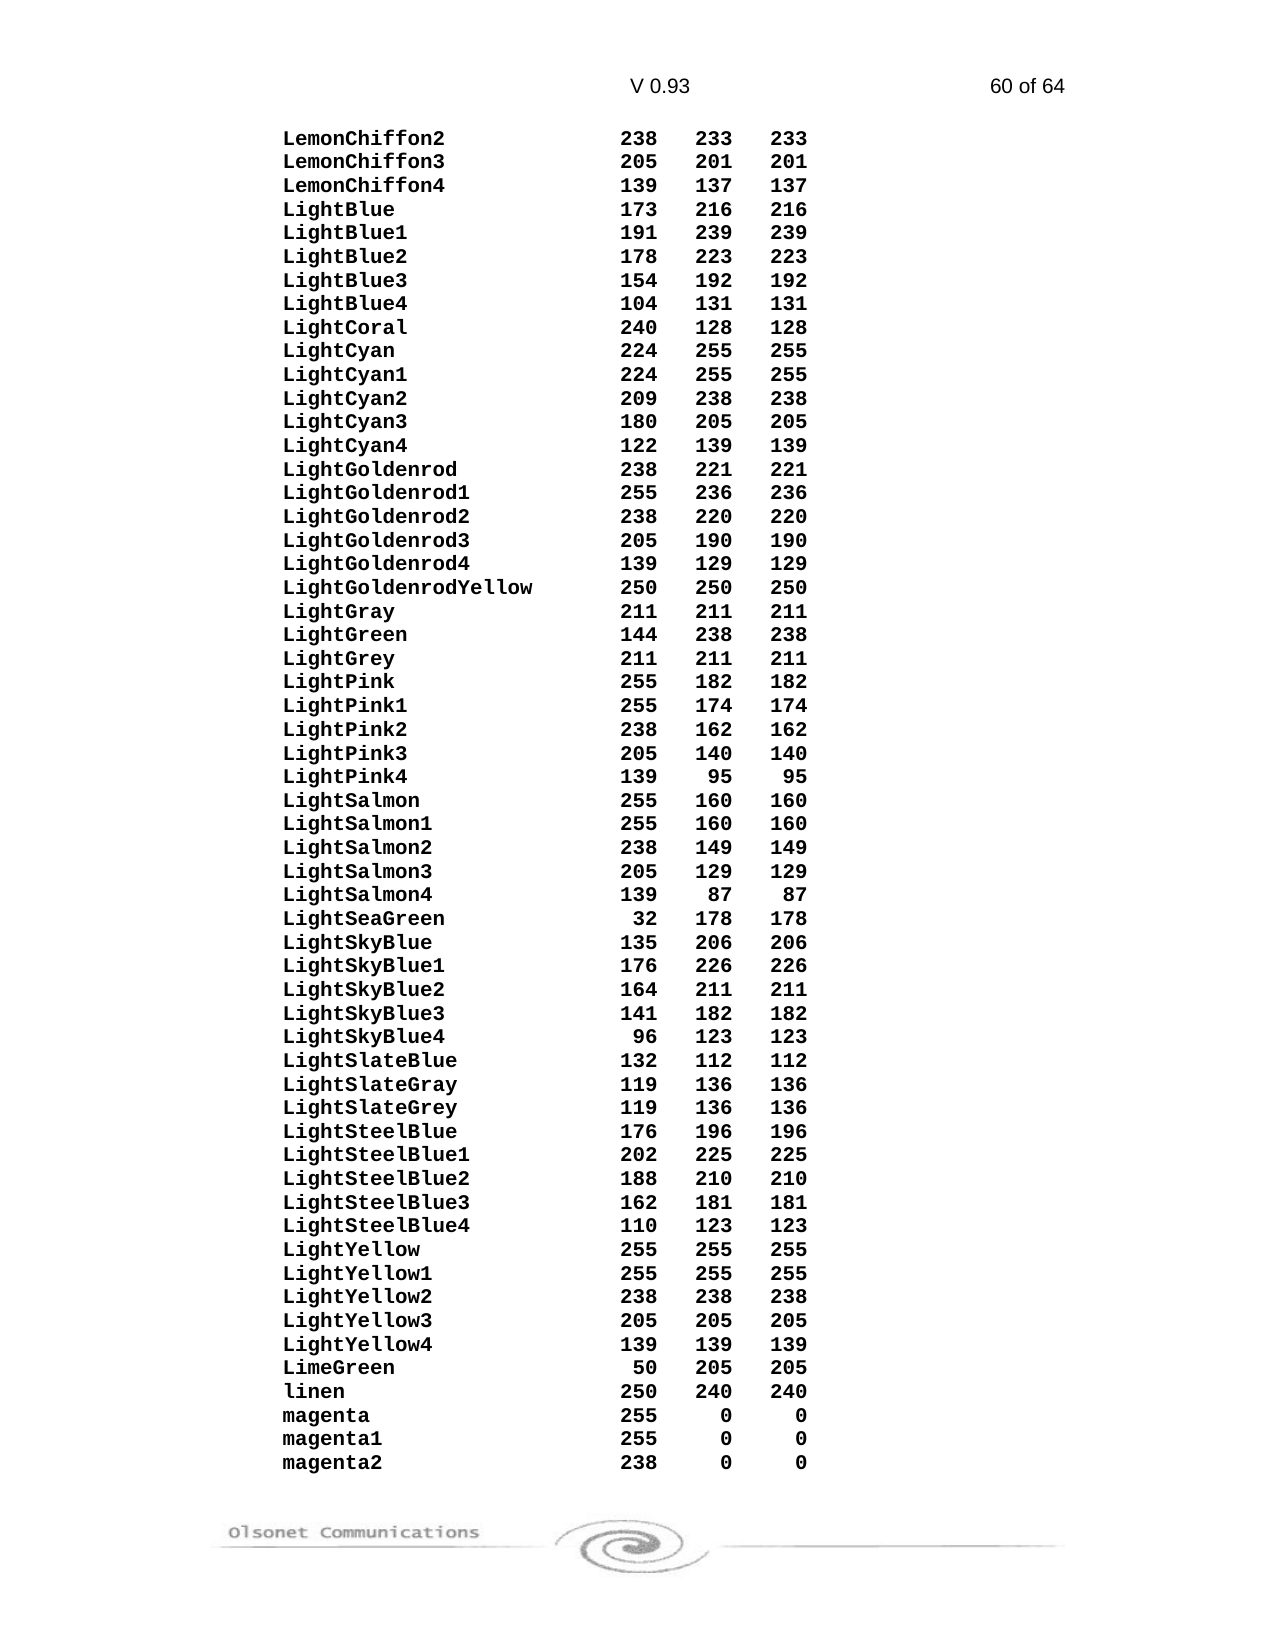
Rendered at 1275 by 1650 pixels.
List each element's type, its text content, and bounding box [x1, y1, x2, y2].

text LightBlue3 154 192 192 [282, 269, 1065, 293]
text magenta2 238 0 0 [282, 1452, 1065, 1476]
text magenta 255 0 0 [282, 1404, 1065, 1428]
text LightYellow 255 255 255 [282, 1239, 1065, 1263]
text LightCyan3 180 205 205 [282, 411, 1065, 435]
text LightYellow3 205 205 205 [282, 1310, 1065, 1334]
text LemonChiffon3 205 201 201 [282, 151, 1065, 175]
text LightYellow2 238 238 238 [282, 1286, 1065, 1310]
text LightSalmon3 205 129 129 [282, 861, 1065, 884]
text LightSalmon2 238 149 149 [282, 837, 1065, 861]
text magenta1 255 0 0 [282, 1428, 1065, 1452]
text LightGray 211 211 211 [282, 601, 1065, 624]
text LemonChiffon4 139 137 137 [282, 175, 1065, 199]
picture [210, 1504, 1065, 1596]
text LightPink3 205 140 140 [282, 742, 1065, 766]
text LightSlateBlue 132 112 112 [282, 1050, 1065, 1073]
text LightSlateGray 119 136 136 [282, 1073, 1065, 1097]
text LightSteelBlue 176 196 196 [282, 1121, 1065, 1144]
text LightBlue4 104 131 131 [282, 293, 1065, 317]
text LightCyan1 224 255 255 [282, 364, 1065, 388]
text LightBlue 173 216 216 [282, 199, 1065, 222]
text LemonChiffon2 238 233 233 [282, 128, 1065, 151]
text LightCyan 224 255 255 [282, 341, 1065, 364]
text LightSteelBlue1 202 225 225 [282, 1144, 1065, 1168]
text LightCyan4 122 139 139 [282, 435, 1065, 459]
text LightSteelBlue4 110 123 123 [282, 1215, 1065, 1239]
text LightPink1 255 174 174 [282, 695, 1065, 719]
text LightSteelBlue2 188 210 210 [282, 1168, 1065, 1192]
text LightSlateGrey 119 136 136 [282, 1097, 1065, 1121]
text LightYellow1 255 255 255 [282, 1263, 1065, 1286]
text LightSkyBlue1 176 226 226 [282, 955, 1065, 979]
text LightSkyBlue3 141 182 182 [282, 1003, 1065, 1026]
text LightGoldenrod1 255 236 236 [282, 482, 1065, 506]
text LightGoldenrod 238 221 221 [282, 459, 1065, 482]
text LightSeaGreen 32 178 178 [282, 908, 1065, 932]
text LightCoral 240 128 128 [282, 317, 1065, 341]
text LightGrey 211 211 211 [282, 648, 1065, 672]
text LightSteelBlue3 162 181 181 [282, 1192, 1065, 1215]
text LightGoldenrod2 238 220 220 [282, 506, 1065, 530]
text LightPink 255 182 182 [282, 672, 1065, 695]
text LightPink2 238 162 162 [282, 719, 1065, 742]
text LimeGreen 50 205 205 [282, 1357, 1065, 1381]
text LightSkyBlue 135 206 206 [282, 932, 1065, 955]
text LightCyan2 209 238 238 [282, 388, 1065, 411]
text LightSalmon4 139 87 87 [282, 884, 1065, 908]
text LightSalmon1 255 160 160 [282, 813, 1065, 837]
text LightBlue1 191 239 239 [282, 222, 1065, 246]
text LightSalmon 255 160 160 [282, 790, 1065, 813]
text LightGreen 144 238 238 [282, 624, 1065, 648]
text LightBlue2 178 223 223 [282, 246, 1065, 269]
text LightGoldenrodYellow 250 250 250 [282, 577, 1065, 601]
text LightSkyBlue4 96 123 123 [282, 1026, 1065, 1050]
text LightYellow4 139 139 139 [282, 1334, 1065, 1357]
text LightSkyBlue2 164 211 211 [282, 979, 1065, 1003]
text LightGoldenrod4 139 129 129 [282, 553, 1065, 577]
text linen 250 240 240 [282, 1381, 1065, 1404]
text LightPink4 139 95 95 [282, 766, 1065, 790]
text LightGoldenrod3 205 190 190 [282, 530, 1065, 553]
